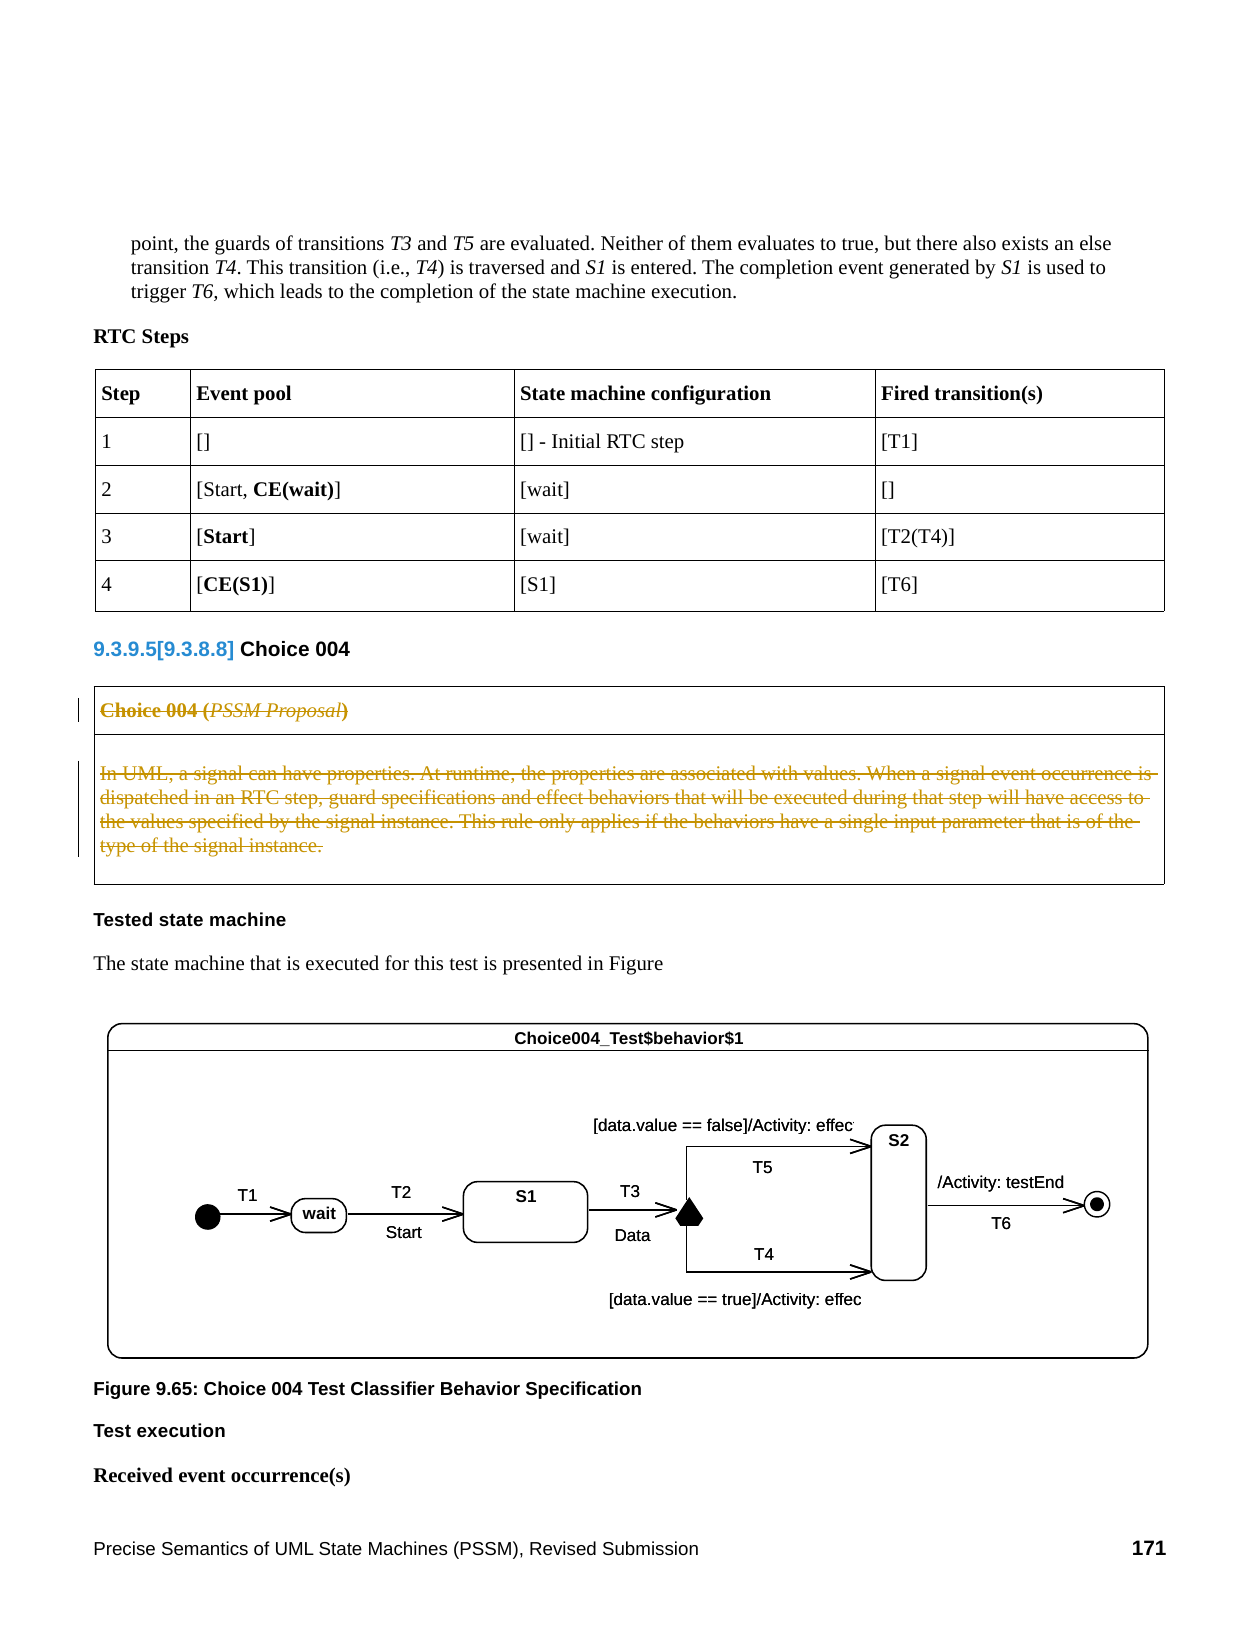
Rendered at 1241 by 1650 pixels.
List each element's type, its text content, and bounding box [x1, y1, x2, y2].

table_cell [T6] [876, 561, 1164, 611]
subtitle [93, 996, 1164, 1009]
table_cell [wait] [515, 466, 875, 512]
table_cell [S1] [515, 561, 875, 611]
table_cell [95, 735, 1164, 883]
table_cell 2 [96, 466, 190, 512]
table_cell [wait] [515, 514, 875, 560]
table_cell 3 [96, 514, 190, 560]
table_cell 1 [96, 418, 190, 465]
table_header State machine configuration [515, 370, 875, 417]
text point, the guards of transitions T3 and T5 are evaluated. Neither of them evaluates to true, but there also exists an else transition T4. This transition (i.e., T4) is traversed and S1 is entered. The completion event generated by S1 is used to trigger T6, which leads to the completion of the state machine execution. [131, 231, 1164, 303]
table_cell [] [191, 418, 514, 465]
table_cell [T2(T4)] [876, 514, 1164, 560]
subtitle Tested state machine [93, 909, 1164, 930]
table_header Step [96, 370, 190, 417]
table_cell [T1] [876, 418, 1164, 465]
table_cell [] [876, 466, 1164, 512]
table_header Event pool [191, 370, 514, 417]
table_cell [Start] [191, 514, 514, 560]
table_header [95, 687, 1164, 734]
table_cell 4 [96, 561, 190, 611]
text Figure 9.65: Choice 004 Test Classifier Behavior Specification [93, 1009, 1164, 1399]
subtitle Test execution [93, 1399, 1164, 1441]
table_cell [] - Initial RTC step [515, 418, 875, 465]
text RTC Steps [93, 324, 1164, 348]
text The state machine that is executed for this test is presented in Figure [93, 951, 1164, 975]
subtitle Choice 004 [93, 636, 1164, 661]
table_header Fired transition(s) [876, 370, 1164, 417]
table_cell [Start, CE(wait)] [191, 466, 514, 512]
table_cell [CE(S1)] [191, 561, 514, 611]
text Received event occurrence(s) [93, 1462, 1164, 1487]
